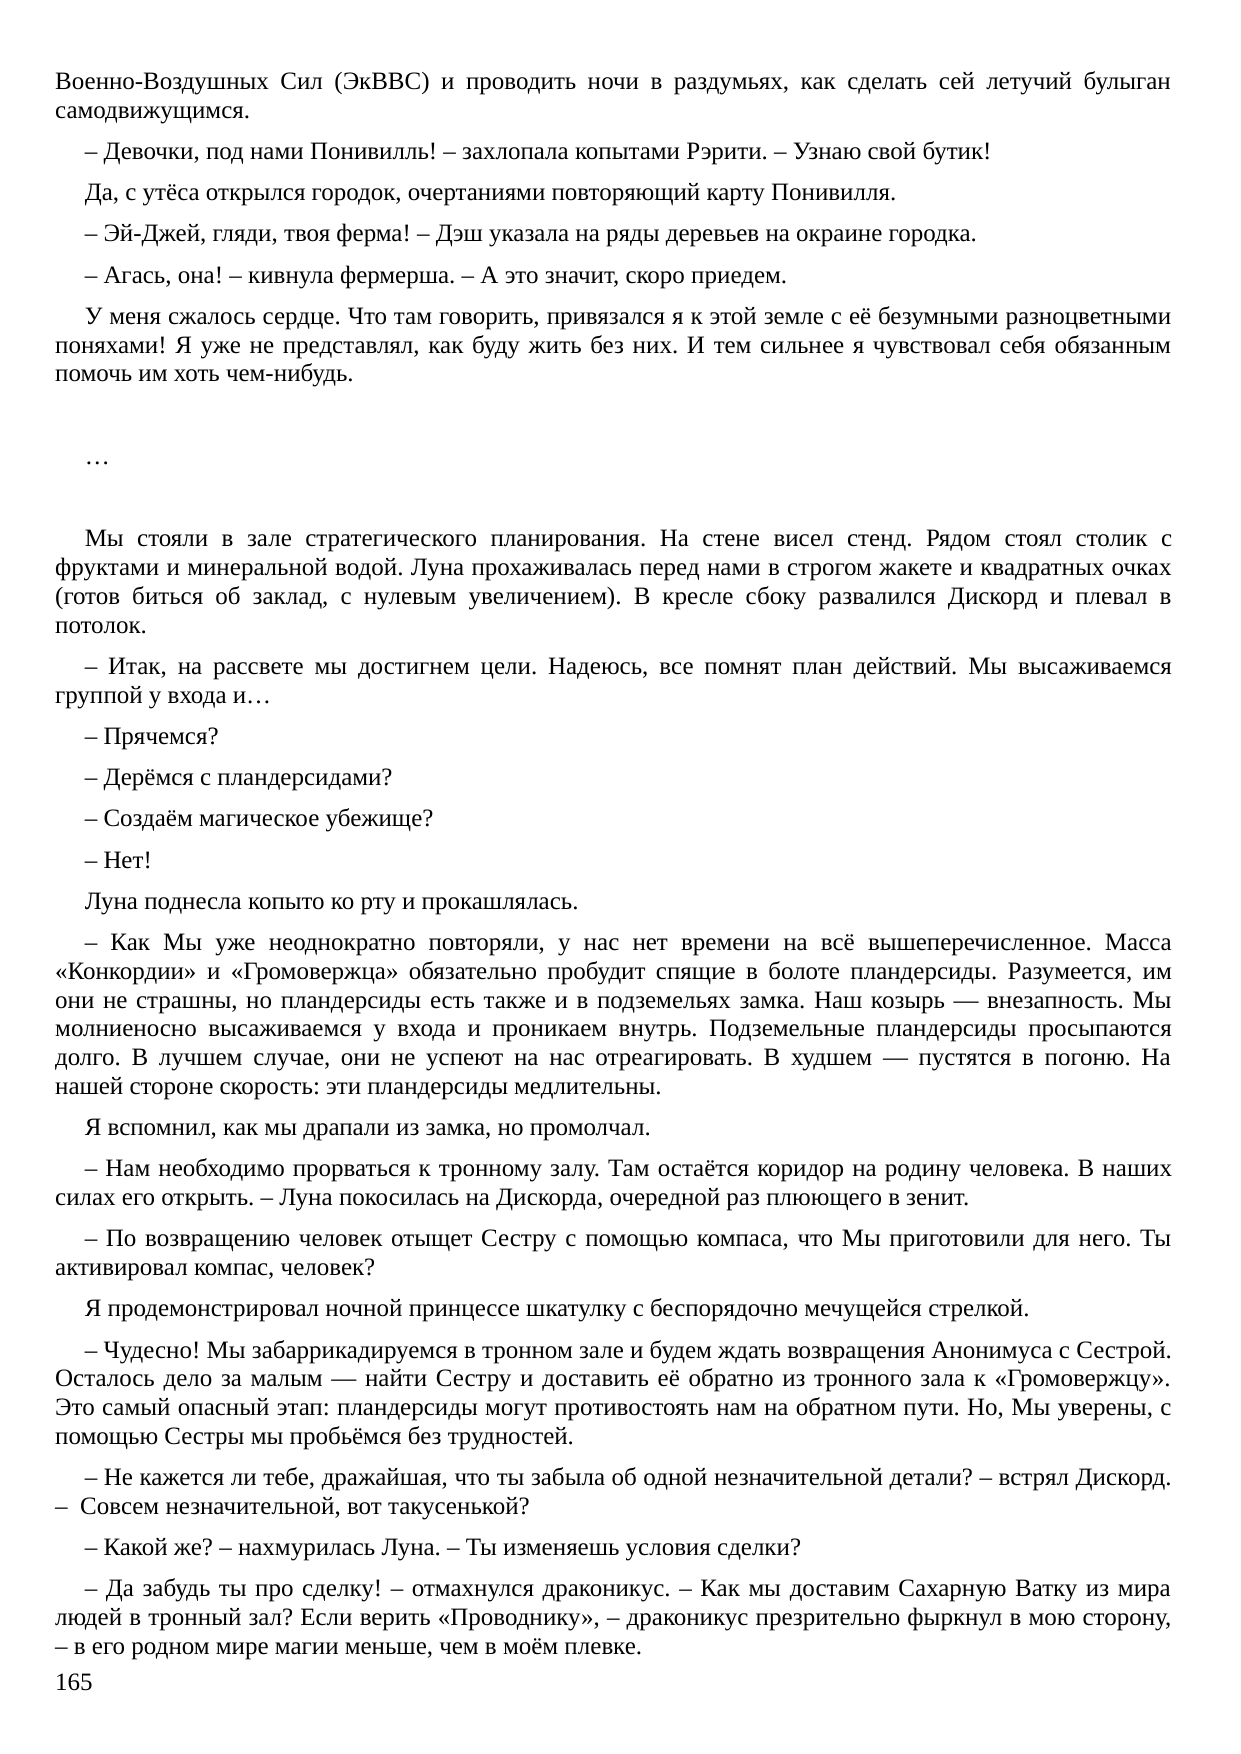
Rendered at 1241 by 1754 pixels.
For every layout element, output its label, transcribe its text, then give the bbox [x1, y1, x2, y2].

text – Эй-Джей, гляди, твоя ферма! – Дэш указала на ряды деревьев на окраине городка. [55, 218, 1173, 247]
text Я продемонстрировал ночной принцессе шкатулку с беспорядочно мечущейся стрелкой. [55, 1293, 1173, 1322]
text – Нам необходимо прорваться к тронному залу. Там остаётся коридор на родину человека. В наших силах его открыть. – Луна покосилась на Дискорда, очередной раз плюющего в зенит. [55, 1153, 1173, 1211]
text Луна поднесла копыто ко рту и прокашлялась. [55, 886, 1173, 915]
text – По возвращению человек отыщет Сестру с помощью компаса, что Мы приготовили для него. Ты активировал компас, человек? [55, 1223, 1173, 1281]
text – Чудесно! Мы забаррикадируемся в тронном зале и будем ждать возвращения Анонимуса с Сестрой. Осталось дело за малым — найти Сестру и доставить её обратно из тронного зала к «Громовержцу». Это самый опасный этап: пландерсиды могут противостоять нам на обратном пути. Но, Мы уверены, с помощью Сестры мы пробьёмся без трудностей. [55, 1335, 1173, 1450]
text – Прячемся? [55, 721, 1173, 750]
text – Как Мы уже неоднократно повторяли, у нас нет времени на всё вышеперечисленное. Масса «Конкордии» и «Громовержца» обязательно пробудит спящие в болоте пландерсиды. Разумеется, им они не страшны, но пландерсиды есть также и в подземельях замка. Наш козырь — внезапность. Мы молниеносно высаживаемся у входа и проникаем внутрь. Подземельные пландерсиды просыпаются долго. В лучшем случае, они не успеют на нас отреагировать. В худшем — пустятся в погоню. На нашей стороне скорость: эти пландерсиды медлительны. [55, 927, 1173, 1100]
text У меня сжалось сердце. Что там говорить, привязался я к этой земле с её безумными разноцветными поняхами! Я уже не представлял, как буду жить без них. И тем сильнее я чувствовал себя обязанным помочь им хоть чем-нибудь. [55, 301, 1173, 387]
text – Девочки, под нами Понивилль! – захлопала копытами Рэрити. – Узнаю свой бутик! [55, 136, 1173, 165]
text – Агась, она! – кивнула фермерша. – А это значит, скоро приедем. [55, 260, 1173, 288]
text – Итак, на рассвете мы достигнем цели. Надеюсь, все помнят план действий. Мы высаживаемся группой у входа и… [55, 651, 1173, 708]
text – Нет! [55, 845, 1173, 873]
text – Да забудь ты про сделку! – отмахнулся драконикус. – Как мы доставим Сахарную Ватку из мира людей в тронный зал? Если верить «Проводнику», – драконикус презрительно фыркнул в мою сторону, – в его родном мире магии меньше, чем в моём плевке. [55, 1573, 1173, 1660]
text – Не кажется ли тебе, дражайшая, что ты забыла об одной незначительной детали? – встрял Дискорд. – Совсем незначительной, вот такусенькой? [55, 1462, 1173, 1520]
text – Какой же? – нахмурилась Луна. – Ты изменяешь условия сделки? [55, 1532, 1173, 1561]
text Да, с утёса открылся городок, очертаниями повторяющий карту Понивилля. [55, 177, 1173, 206]
text – Дерёмся с пландерсидами? [55, 762, 1173, 791]
text Военно-Воздушных Сил (ЭкВВС) и проводить ночи в раздумьях, как сделать сей летучий булыган самодвижущимся. [55, 66, 1173, 123]
text Я вспомнил, как мы драпали из замка, но промолчал. [55, 1112, 1173, 1141]
text – Создаём магическое убежище? [55, 803, 1173, 832]
text Мы стояли в зале стратегического планирования. На стене висел стенд. Рядом стоял столик с фруктами и минеральной водой. Луна прохаживалась перед нами в строгом жакете и квадратных очках (готов биться об заклад, с нулевым увеличением). В кресле сбоку развалился Дискорд и плевал в потолок. [55, 523, 1173, 638]
text … [55, 441, 1173, 470]
